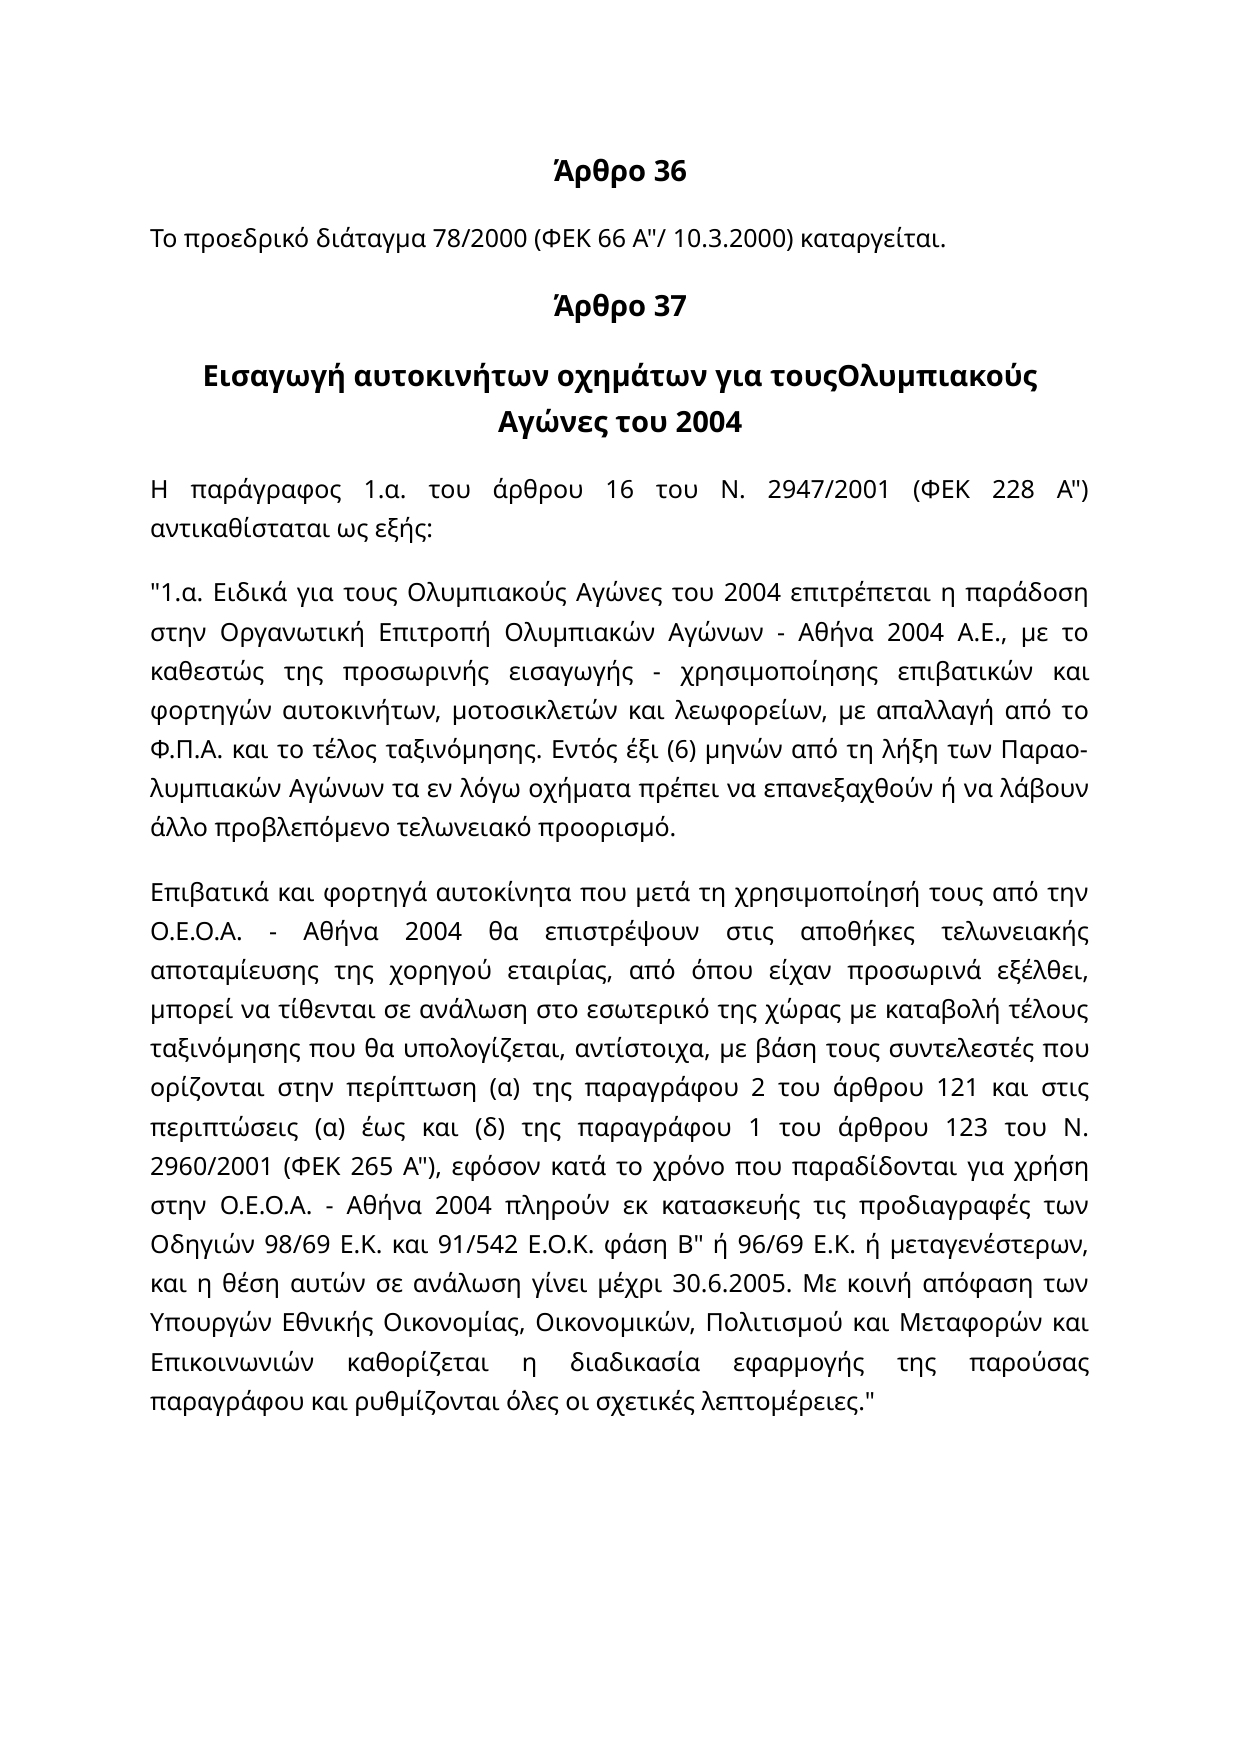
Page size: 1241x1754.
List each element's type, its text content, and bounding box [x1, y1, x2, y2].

text Η παράγραφος 1.α. του άρθρου 16 του Ν. 2947/2001 (ΦΕΚ 228 Α") αντικαθίσταται ως εξής: [150, 472, 1090, 545]
text "1.α. Ειδικά για τους Ολυμπιακούς Αγώνες του 2004 επιτρέπεται η παράδοση στην Οργανωτική Επιτροπή Ολυμπιακών Αγώνων - Αθήνα 2004 Α.Ε., με το καθεστώς της προσωρινής εισαγωγής - χρησιμοποίησης επιβατικών και φορτηγών αυτοκινήτων, μοτοσικλετών και λεωφορείων, με απαλλαγή από το Φ.Π.Α. και το τέλος ταξινόμησης. Εντός έξι (6) μηνών από τη λήξη των Παραο- λυμπιακών Αγώνων τα εν λόγω οχήματα πρέπει να επανεξαχθούν ή να λάβουν άλλο προβλεπόμενο τελωνειακό προορισμό. [150, 575, 1090, 844]
subtitle Άρθρο 36 [150, 150, 1090, 190]
subtitle Άρθρο 37 [150, 285, 1090, 324]
text Επιβατικά και φορτηγά αυτοκίνητα που μετά τη χρησιμοποίησή τους από την Ο.Ε.Ο.Α. - Αθήνα 2004 θα επιστρέψουν στις αποθήκες τελωνειακής αποταμίευσης της χορηγού εταιρίας, από όπου είχαν προσωρινά εξέλθει, μπορεί να τίθενται σε ανάλωση στο εσωτερικό της χώρας με καταβολή τέλους ταξινόμησης που θα υπολογίζεται, αντίστοιχα, με βάση τους συντελεστές που ορίζονται στην περίπτωση (α) της παραγράφου 2 του άρθρου 121 και στις περιπτώσεις (α) έως και (δ) της παραγράφου 1 του άρθρου 123 του Ν. 2960/2001 (ΦΕΚ 265 Α"), εφόσον κατά το χρόνο που παραδίδονται για χρήση στην Ο.Ε.Ο.Α. - Αθήνα 2004 πληρούν εκ κατασκευής τις προδιαγραφές των Οδηγιών 98/69 Ε.Κ. και 91/542 Ε.Ο.Κ. φάση Β" ή 96/69 Ε.Κ. ή μεταγενέστερων, και η θέση αυτών σε ανάλωση γίνει μέχρι 30.6.2005. Με κοινή απόφαση των Υπουργών Εθνικής Οικονομίας, Οικονομικών, Πολιτισμού και Μεταφορών και Επικοινωνιών καθορίζεται η διαδικασία εφαρμογής της παρούσας παραγράφου και ρυθμίζονται όλες οι σχετικές λεπτομέρειες." [150, 874, 1090, 1417]
subtitle Εισαγωγή αυτοκινήτων οχημάτων για τουςΟλυμπιακούς Αγώνες του 2004 [150, 355, 1090, 441]
text Το προεδρικό διάταγμα 78/2000 (ΦΕΚ 66 Α"/ 10.3.2000) καταργείται. [150, 221, 1090, 255]
